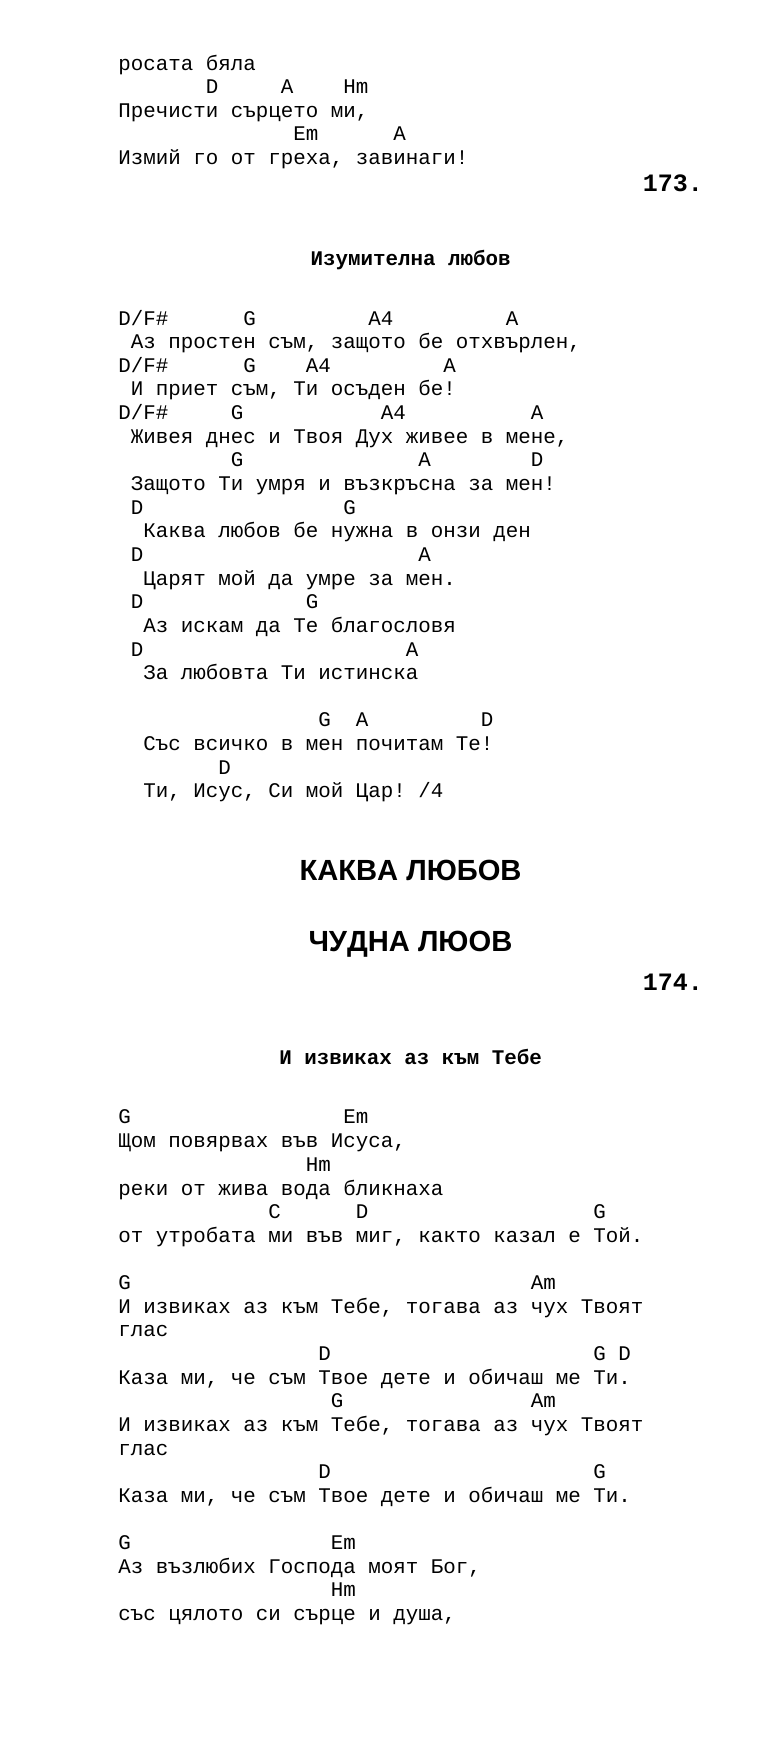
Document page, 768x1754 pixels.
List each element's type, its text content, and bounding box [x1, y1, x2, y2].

text D G [118, 1461, 702, 1485]
text D A Hm [118, 76, 702, 100]
text росата бяла [118, 52, 702, 76]
text Живея днес и Твоя Дух живее в мене, [118, 426, 702, 449]
text D A [118, 544, 702, 568]
text За любовта Ти истинска [118, 662, 702, 686]
subtitle Изумителна любов [118, 248, 702, 271]
text Царят мой да умре за мен. [118, 568, 702, 591]
text D G [118, 591, 702, 615]
text G Em [118, 1107, 702, 1130]
text D G [118, 497, 702, 520]
text Аз искам да Те благословя [118, 615, 702, 638]
text D G D [118, 1343, 702, 1367]
text G A D [118, 709, 702, 733]
text реки от жива вода бликнаха [118, 1177, 702, 1201]
text И извиках аз към Тебе, тогава аз чух Твоят глас [118, 1296, 702, 1343]
text Каза ми, че съм Твое дете и обичаш ме Ти. [118, 1485, 702, 1508]
text със цялото си сърце и душа, [118, 1603, 702, 1627]
text Hm [118, 1154, 702, 1177]
text G Am [118, 1390, 702, 1414]
text от утробата ми във миг, както казал е Той. [118, 1225, 702, 1248]
subtitle КАКВА ЛЮБОВ [118, 853, 702, 886]
text G A D [118, 449, 702, 473]
text И извиках аз към Тебе, тогава аз чух Твоят глас [118, 1414, 702, 1461]
text Щом повярвах във Исуса, [118, 1130, 702, 1154]
text D A [118, 638, 702, 662]
text Ти, Исус, Си мой Цар! /4 [118, 780, 702, 804]
text D/F# G A4 A [118, 402, 702, 426]
text Пречисти сърцето ми, [118, 100, 702, 123]
text D/F# G A4 A [118, 355, 702, 378]
text Аз възлюбих Господа моят Бог, [118, 1556, 702, 1579]
text Аз простен съм, защото бе отхвърлен, [118, 331, 702, 355]
text И приет съм, Ти осъден бе! [118, 378, 702, 402]
text G Em [118, 1532, 702, 1556]
text Каква любов бе нужна в онзи ден [118, 520, 702, 544]
text Em A [118, 123, 702, 147]
subtitle И извиках аз към Тебе [118, 1047, 702, 1070]
text C D G [118, 1201, 702, 1225]
text D/F# G A4 A [118, 307, 702, 331]
text Каза ми, че съм Твое дете и обичаш ме Ти. [118, 1367, 702, 1390]
text G Am [118, 1272, 702, 1296]
text D [118, 757, 702, 780]
text Hm [118, 1579, 702, 1603]
text Защото Ти умря и възкръсна за мен! [118, 473, 702, 497]
text Със всичко в мен почитам Те! [118, 733, 702, 757]
text Измий го от греха, завинаги! [118, 147, 702, 171]
subtitle ЧУДНА ЛЮОВ [118, 924, 702, 957]
